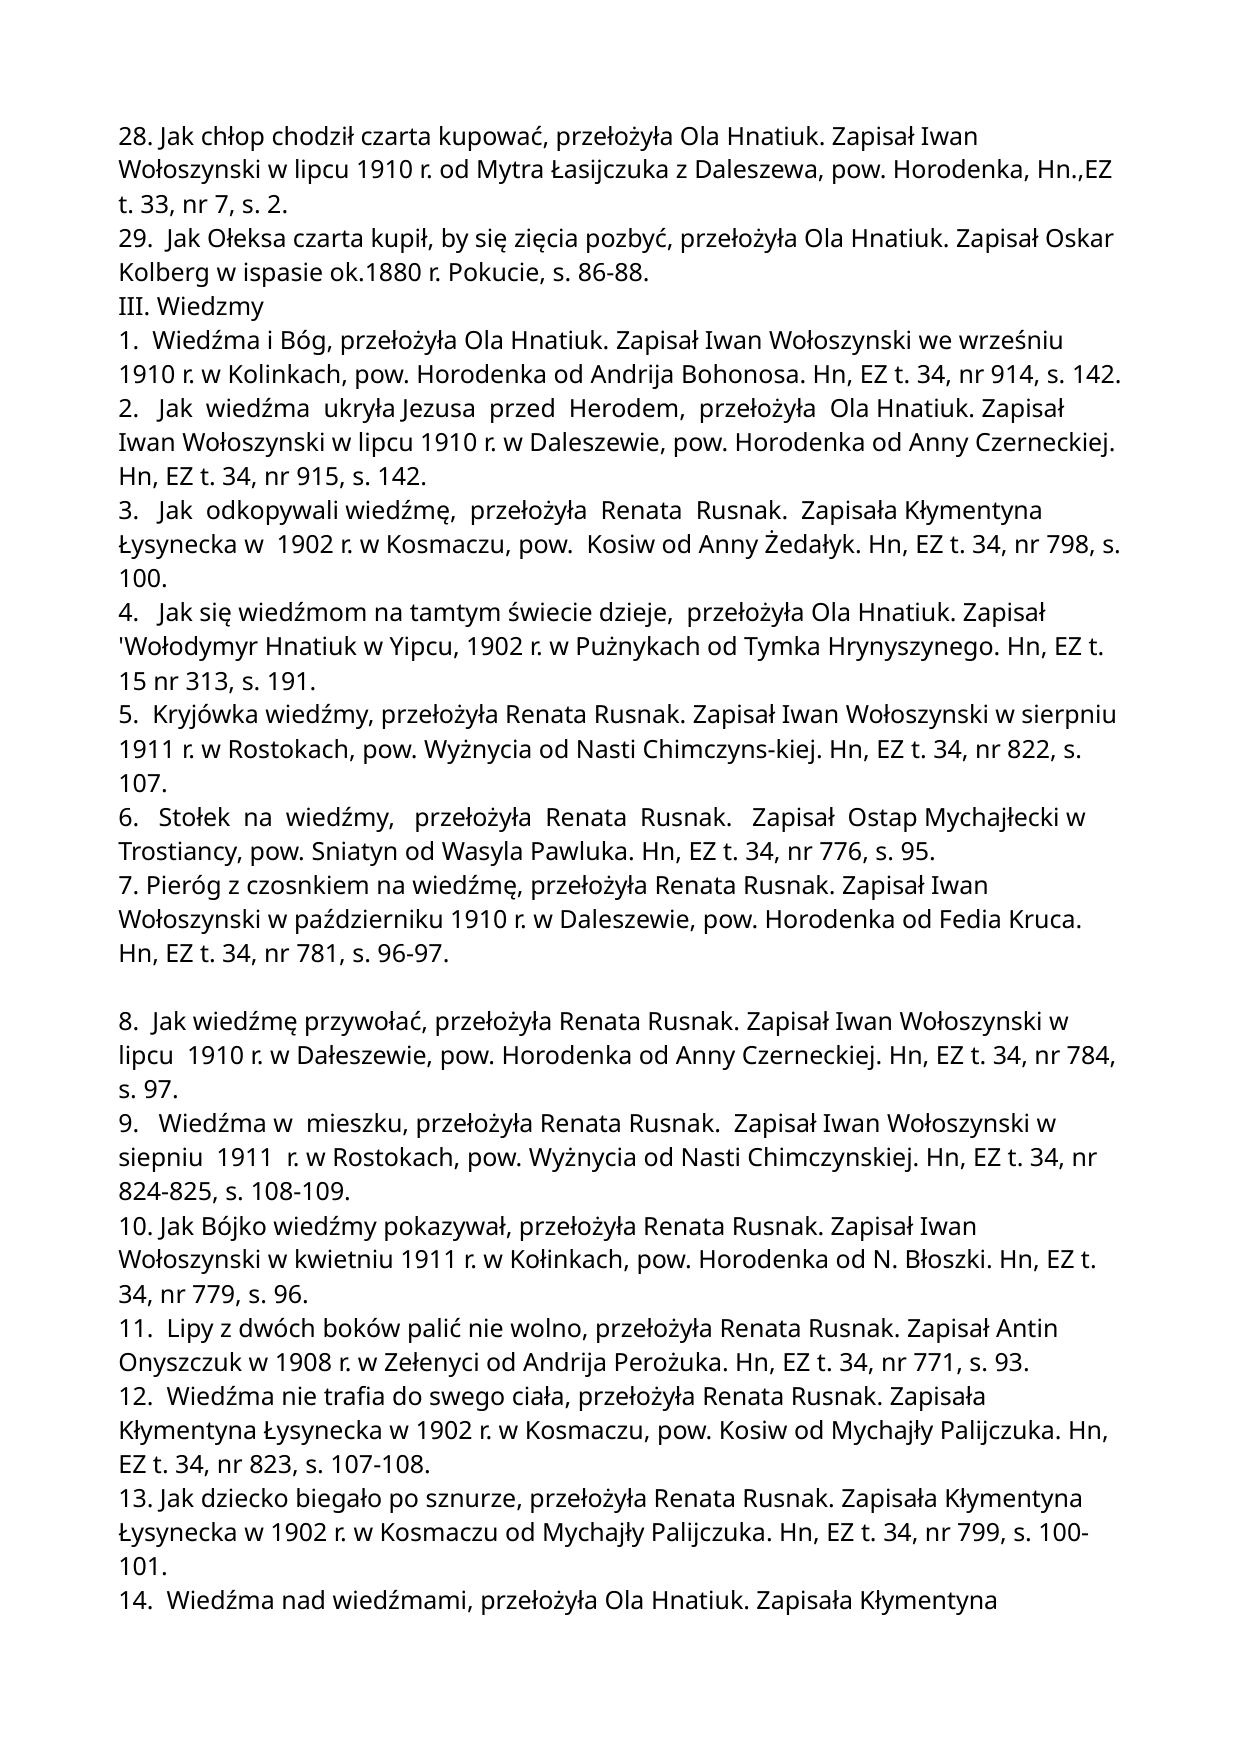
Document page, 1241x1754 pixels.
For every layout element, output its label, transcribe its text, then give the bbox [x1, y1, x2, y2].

text 6. Stołek na wiedźmy, przełożyła Renata Rusnak. Zapisał Ostap Mychajłecki w Trostiancy, pow. Sniatyn od Wasyla Pawluka. Hn, EZ t. 34, nr 776, s. 95. [118, 799, 1122, 867]
text 4. Jak się wiedźmom na tamtym świecie dzieje, przełożyła Ola Hnatiuk. Zapisał 'Wołodymyr Hnatiuk w Yipcu, 1902 r. w Pużnykach od Tymka Hrynyszynego. Hn, EZ t. 15 nr 313, s. 191. [118, 595, 1122, 697]
text 14. Wiedźma nad wiedźmami, przełożyła Ola Hnatiuk. Zapisała Kłymentyna [118, 1583, 1122, 1617]
text 5. Kryjówka wiedźmy, przełożyła Renata Rusnak. Zapisał Iwan Wołoszynski w sierpniu 1911 r. w Rostokach, pow. Wyżnycia od Nasti Chimczyns-kiej. Hn, EZ t. 34, nr 822, s. 107. [118, 697, 1122, 799]
text 1. Wiedźma i Bóg, przełożyła Ola Hnatiuk. Zapisał Iwan Wołoszynski we wrześniu 1910 r. w Kolinkach, pow. Horodenka od Andrija Bohonosa. Hn, EZ t. 34, nr 914, s. 142. [118, 322, 1122, 391]
text 28. Jak chłop chodził czarta kupować, przełożyła Ola Hnatiuk. Zapisał Iwan Wołoszynski w lipcu 1910 r. od Mytra Łasijczuka z Daleszewa, pow. Horodenka, Hn.,EZ t. 33, nr 7, s. 2. [118, 118, 1122, 220]
text 11. Lipy z dwóch boków palić nie wolno, przełożyła Renata Rusnak. Zapisał Antin Onyszczuk w 1908 r. w Zełenyci od Andrija Perożuka. Hn, EZ t. 34, nr 771, s. 93. [118, 1310, 1122, 1378]
text 3. Jak odkopywali wiedźmę, przełożyła Renata Rusnak. Zapisała Kłymentyna Łysynecka w 1902 r. w Kosmaczu, pow. Kosiw od Anny Żedałyk. Hn, EZ t. 34, nr 798, s. 100. [118, 493, 1122, 595]
text 9. Wiedźma w mieszku, przełożyła Renata Rusnak. Zapisał Iwan Wołoszynski w siepniu 1911 r. w Rostokach, pow. Wyżnycia od Nasti Chimczynskiej. Hn, EZ t. 34, nr 824-825, s. 108-109. [118, 1106, 1122, 1208]
text 8. Jak wiedźmę przywołać, przełożyła Renata Rusnak. Zapisał Iwan Wołoszynski w lipcu 1910 r. w Dałeszewie, pow. Horodenka od Anny Czerneckiej. Hn, EZ t. 34, nr 784, s. 97. [118, 1004, 1122, 1106]
text 7. Pieróg z czosnkiem na wiedźmę, przełożyła Renata Rusnak. Zapisał Iwan Wołoszynski w październiku 1910 r. w Daleszewie, pow. Horodenka od Fedia Kruca. Hn, EZ t. 34, nr 781, s. 96-97. [118, 867, 1122, 970]
text 2. Jak wiedźma ukryła Jezusa przed Herodem, przełożyła Ola Hnatiuk. Zapisał Iwan Wołoszynski w lipcu 1910 r. w Daleszewie, pow. Horodenka od Anny Czerneckiej. Hn, EZ t. 34, nr 915, s. 142. [118, 391, 1122, 493]
text 13. Jak dziecko biegało po sznurze, przełożyła Renata Rusnak. Zapisała Kłymentyna Łysynecka w 1902 r. w Kosmaczu od Mychajły Palijczuka. Hn, EZ t. 34, nr 799, s. 100-101. [118, 1481, 1122, 1583]
text III. Wiedzmy [118, 288, 1122, 322]
text 10. Jak Bójko wiedźmy pokazywał, przełożyła Renata Rusnak. Zapisał Iwan Wołoszynski w kwietniu 1911 r. w Kołinkach, pow. Horodenka od N. Błoszki. Hn, EZ t. 34, nr 779, s. 96. [118, 1208, 1122, 1310]
text 29. Jak Ołeksa czarta kupił, by się zięcia pozbyć, przełożyła Ola Hnatiuk. Zapisał Oskar Kolberg w ispasie ok.1880 r. Pokucie, s. 86-88. [118, 220, 1122, 288]
text 12. Wiedźma nie trafia do swego ciała, przełożyła Renata Rusnak. Zapisała Kłymentyna Łysynecka w 1902 r. w Kosmaczu, pow. Kosiw od Mychajły Palijczuka. Hn, EZ t. 34, nr 823, s. 107-108. [118, 1378, 1122, 1481]
